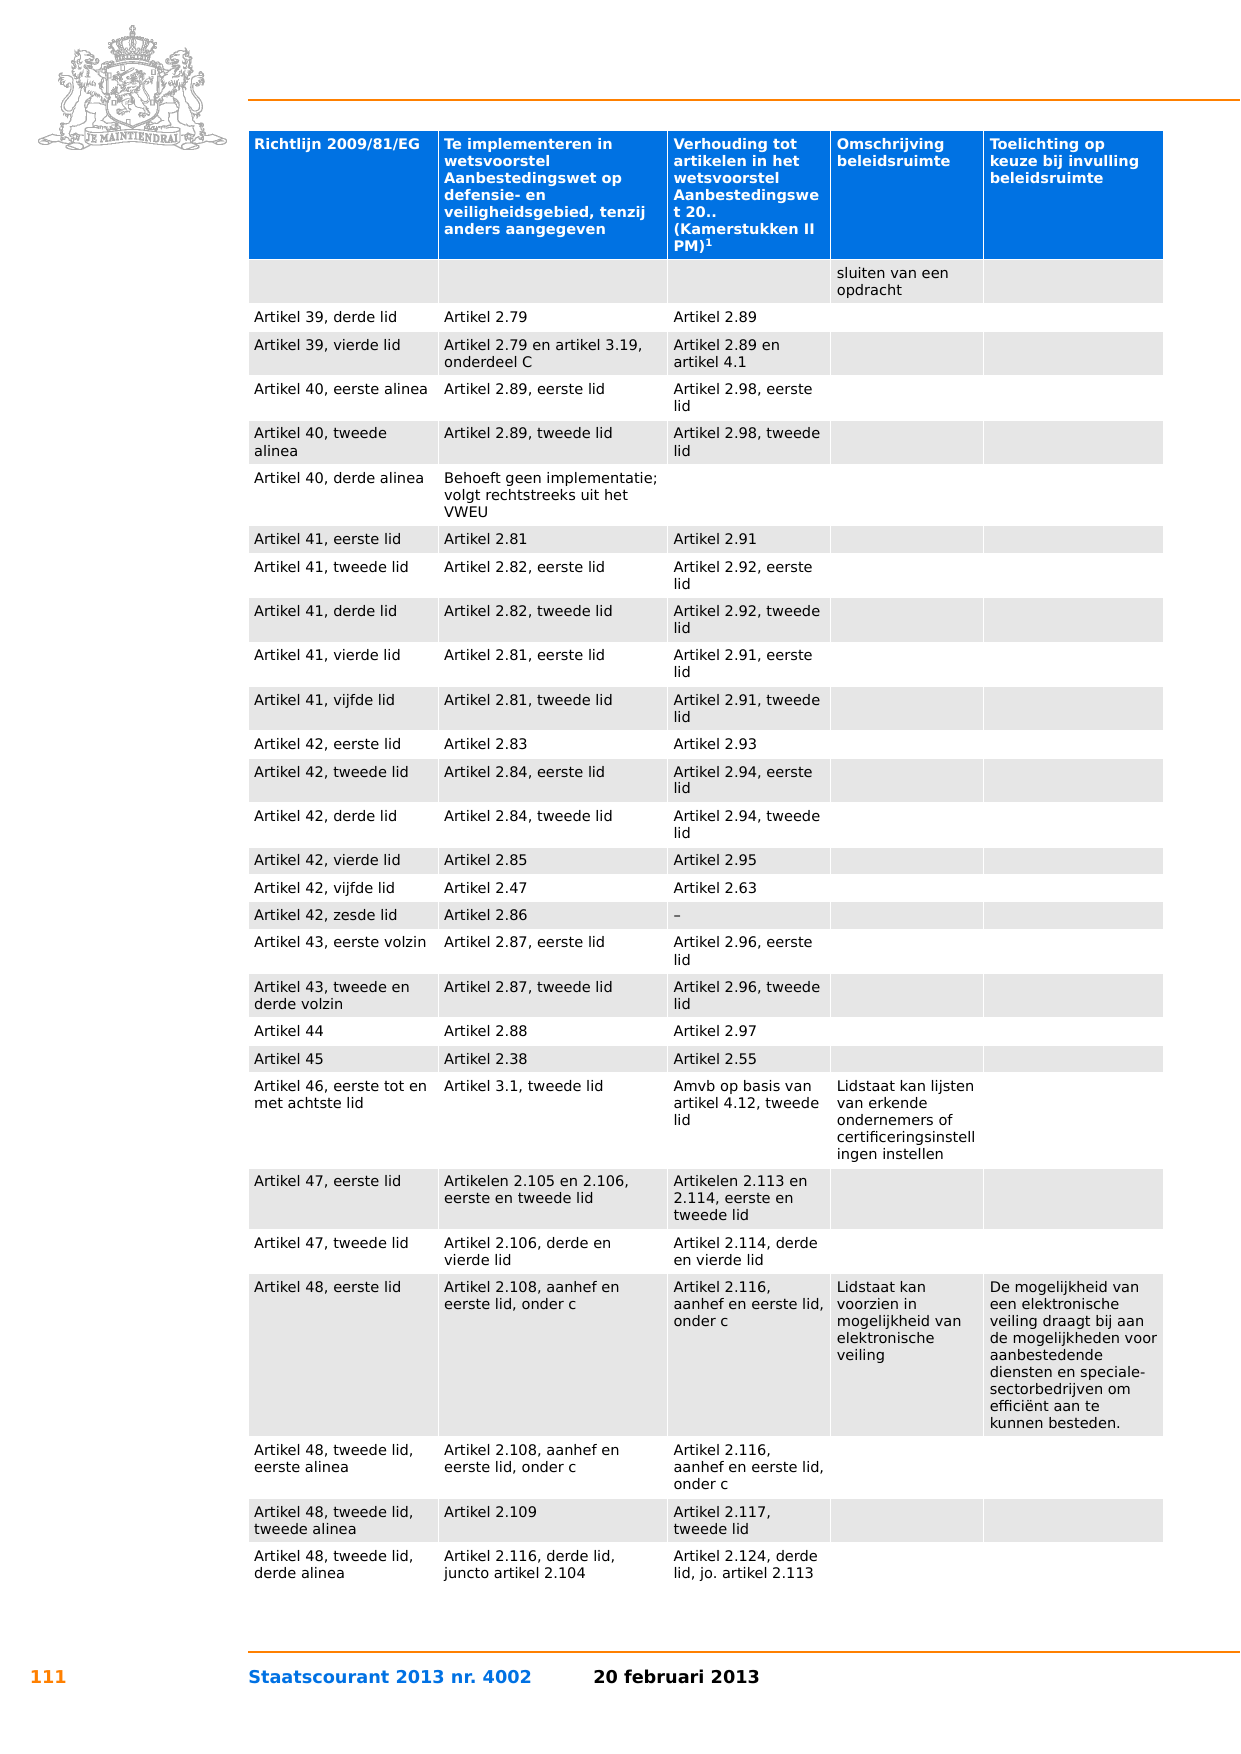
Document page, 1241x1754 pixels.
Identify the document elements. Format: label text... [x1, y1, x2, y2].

table_cell [831, 902, 983, 929]
table_cell Artikel 2.82, eerste lid [439, 554, 667, 597]
table_cell Artikel 2.79 en artikel 3.19, onderdeel C [439, 332, 667, 375]
table_cell Artikel 2.87, eerste lid [439, 930, 667, 973]
table_cell Artikel 2.81 [439, 526, 667, 553]
table_cell Artikel 2.97 [668, 1019, 830, 1045]
table_cell Artikel 42, vierde lid [249, 848, 438, 874]
table_cell [984, 643, 1163, 686]
table_cell Artikel 2.89 en artikel 4.1 [668, 332, 830, 375]
table_cell [831, 305, 983, 331]
table_cell [831, 803, 983, 846]
table_header Te implementeren in wetsvoorstel Aanbestedingswet op defensie- en veiligheidsgebied, tenzij anders aangegeven [439, 131, 667, 259]
table_cell [831, 598, 983, 642]
table_cell [984, 731, 1163, 758]
table_cell Artikel 41, eerste lid [249, 526, 438, 553]
table_header Richtlijn 2009/81/EG [249, 131, 438, 259]
table_cell Artikel 2.83 [439, 731, 667, 758]
table_cell sluiten van een opdracht [831, 260, 983, 303]
table_cell Artikel 2.84, eerste lid [439, 759, 667, 802]
table_cell Artikel 44 [249, 1019, 438, 1045]
table_cell [831, 687, 983, 730]
table_cell Artikelen 2.113 en 2.114, eerste en tweede lid [668, 1169, 830, 1229]
table_cell [668, 465, 830, 525]
table_cell [831, 554, 983, 597]
table_cell Artikel 2.91 [668, 526, 830, 553]
table_cell Artikel 42, eerste lid [249, 731, 438, 758]
table_cell Artikel 47, tweede lid [249, 1230, 438, 1273]
table_cell [831, 848, 983, 874]
table_cell [984, 803, 1163, 846]
table_cell [831, 974, 983, 1017]
table_cell [831, 731, 983, 758]
table_cell [831, 875, 983, 901]
table_cell [984, 421, 1163, 464]
table_cell Artikel 2.108, aanhef en eerste lid, onder c [439, 1274, 667, 1436]
table_cell Artikel 48, eerste lid [249, 1274, 438, 1436]
picture [38, 25, 227, 150]
table_cell Artikel 40, tweede alinea [249, 421, 438, 464]
table_cell Artikel 2.109 [439, 1499, 667, 1542]
table_cell [984, 260, 1163, 303]
table_cell [831, 1543, 983, 1587]
table_cell [831, 526, 983, 553]
table_cell Artikel 2.91, tweede lid [668, 687, 830, 730]
table_cell Lidstaat kan voorzien in mogelijkheid van elektronische veiling [831, 1274, 983, 1436]
table_cell Artikel 2.94, tweede lid [668, 803, 830, 846]
table_cell Artikel 2.96, eerste lid [668, 930, 830, 973]
table_cell Artikel 2.92, eerste lid [668, 554, 830, 597]
table_cell Artikel 48, tweede lid, eerste alinea [249, 1438, 438, 1498]
table_cell [984, 848, 1163, 874]
table_cell [831, 1019, 983, 1045]
table_cell Artikel 2.92, tweede lid [668, 598, 830, 642]
table_cell [984, 1073, 1163, 1167]
table_cell Artikel 2.82, tweede lid [439, 598, 667, 642]
table_cell Artikel 2.85 [439, 848, 667, 874]
table_cell Artikel 2.89, tweede lid [439, 421, 667, 464]
table_cell Artikel 2.79 [439, 305, 667, 331]
table_cell Artikel 2.55 [668, 1046, 830, 1072]
table_cell Artikel 40, eerste alinea [249, 376, 438, 420]
table_cell Lidstaat kan lijsten van erkende ondernemers of certificeringsinstellingen instellen [831, 1073, 983, 1167]
table_cell [984, 875, 1163, 901]
table_cell [984, 1438, 1163, 1498]
table_cell [984, 1230, 1163, 1273]
table_cell Artikel 45 [249, 1046, 438, 1072]
table_cell Artikel 42, derde lid [249, 803, 438, 846]
table_cell Artikel 43, tweede en derde volzin [249, 974, 438, 1017]
table_cell Artikel 2.81, eerste lid [439, 643, 667, 686]
table_cell [984, 598, 1163, 642]
table_cell [831, 930, 983, 973]
table_cell [984, 526, 1163, 553]
table_cell [984, 974, 1163, 1017]
table_cell Artikel 48, tweede lid, derde alinea [249, 1543, 438, 1587]
table_cell [984, 465, 1163, 525]
table_cell Artikel 41, tweede lid [249, 554, 438, 597]
table_cell [249, 260, 438, 303]
table_cell Artikel 2.116, aanhef en eerste lid, onder c [668, 1274, 830, 1436]
table_header Toelichting op keuze bij invulling beleidsruimte [984, 131, 1163, 259]
table_cell [984, 930, 1163, 973]
table_cell [984, 687, 1163, 730]
table_cell [984, 1169, 1163, 1229]
table_cell [831, 1230, 983, 1273]
table_cell Artikel 2.86 [439, 902, 667, 929]
table_cell Artikel 41, vierde lid [249, 643, 438, 686]
table_cell Artikel 40, derde alinea [249, 465, 438, 525]
table_cell [984, 305, 1163, 331]
table_cell Artikel 48, tweede lid, tweede alinea [249, 1499, 438, 1542]
table_cell [984, 902, 1163, 929]
table_cell [831, 643, 983, 686]
table_cell Artikel 2.38 [439, 1046, 667, 1072]
table_cell [984, 1543, 1163, 1587]
table_cell Artikel 2.98, tweede lid [668, 421, 830, 464]
table_header Omschrijving beleidsruimte [831, 131, 983, 259]
table_cell Artikel 2.91, eerste lid [668, 643, 830, 686]
table_cell [831, 465, 983, 525]
table_cell Artikel 2.89, eerste lid [439, 376, 667, 420]
table_cell [984, 1046, 1163, 1072]
table_cell [831, 332, 983, 375]
table_cell [984, 554, 1163, 597]
table_cell [984, 1019, 1163, 1045]
table_cell Artikel 2.94, eerste lid [668, 759, 830, 802]
table_cell Artikel 2.108, aanhef en eerste lid, onder c [439, 1438, 667, 1498]
table_cell Artikelen 2.105 en 2.106, eerste en tweede lid [439, 1169, 667, 1229]
table_cell Artikel 39, vierde lid [249, 332, 438, 375]
table_cell Artikel 2.114, derde en vierde lid [668, 1230, 830, 1273]
table_cell Artikel 42, tweede lid [249, 759, 438, 802]
table_cell Artikel 46, eerste tot en met achtste lid [249, 1073, 438, 1167]
table_cell Artikel 2.96, tweede lid [668, 974, 830, 1017]
table_cell [984, 759, 1163, 802]
table_cell Artikel 41, derde lid [249, 598, 438, 642]
table_cell [831, 1438, 983, 1498]
table_cell Artikel 2.89 [668, 305, 830, 331]
table_cell [984, 376, 1163, 420]
table_cell Artikel 2.116, aanhef en eerste lid, onder c [668, 1438, 830, 1498]
table_cell Artikel 42, zesde lid [249, 902, 438, 929]
table_cell Behoeft geen implementatie; volgt rechtstreeks uit het VWEU [439, 465, 667, 525]
table_cell Artikel 2.98, eerste lid [668, 376, 830, 420]
table_cell Artikel 43, eerste volzin [249, 930, 438, 973]
table_cell Artikel 39, derde lid [249, 305, 438, 331]
table_cell [831, 759, 983, 802]
table_cell Artikel 41, vijfde lid [249, 687, 438, 730]
table_cell [831, 376, 983, 420]
table_cell Artikel 2.88 [439, 1019, 667, 1045]
table_cell De mogelijkheid van een elektronische veiling draagt bij aan de mogelijkheden voor aanbestedende diensten en speciale-sectorbedrijven om efficiënt aan te kunnen besteden. [984, 1274, 1163, 1436]
table_cell Artikel 47, eerste lid [249, 1169, 438, 1229]
table_cell [984, 332, 1163, 375]
table_cell Artikel 2.116, derde lid, juncto artikel 2.104 [439, 1543, 667, 1587]
table_cell [831, 1169, 983, 1229]
table_cell Artikel 2.81, tweede lid [439, 687, 667, 730]
table_cell Artikel 2.87, tweede lid [439, 974, 667, 1017]
table_cell Artikel 2.124, derde lid, jo. artikel 2.113 [668, 1543, 830, 1587]
table_cell Artikel 2.63 [668, 875, 830, 901]
table_cell – [668, 902, 830, 929]
table_cell Artikel 2.84, tweede lid [439, 803, 667, 846]
table_cell [831, 1499, 983, 1542]
table_cell Artikel 2.93 [668, 731, 830, 758]
table_cell Artikel 42, vijfde lid [249, 875, 438, 901]
table_header Verhouding tot artikelen in het wetsvoorstel Aanbestedingswet 20.. (Kamerstukken II PM)1 [668, 131, 830, 259]
table_cell [831, 421, 983, 464]
table_cell [984, 1499, 1163, 1542]
table_cell Artikel 2.47 [439, 875, 667, 901]
table_cell Artikel 3.1, tweede lid [439, 1073, 667, 1167]
table_cell Artikel 2.117, tweede lid [668, 1499, 830, 1542]
table_cell Amvb op basis van artikel 4.12, tweede lid [668, 1073, 830, 1167]
table_cell Artikel 2.106, derde en vierde lid [439, 1230, 667, 1273]
table_cell [831, 1046, 983, 1072]
table_cell [668, 260, 830, 303]
table_cell [439, 260, 667, 303]
table_cell Artikel 2.95 [668, 848, 830, 874]
